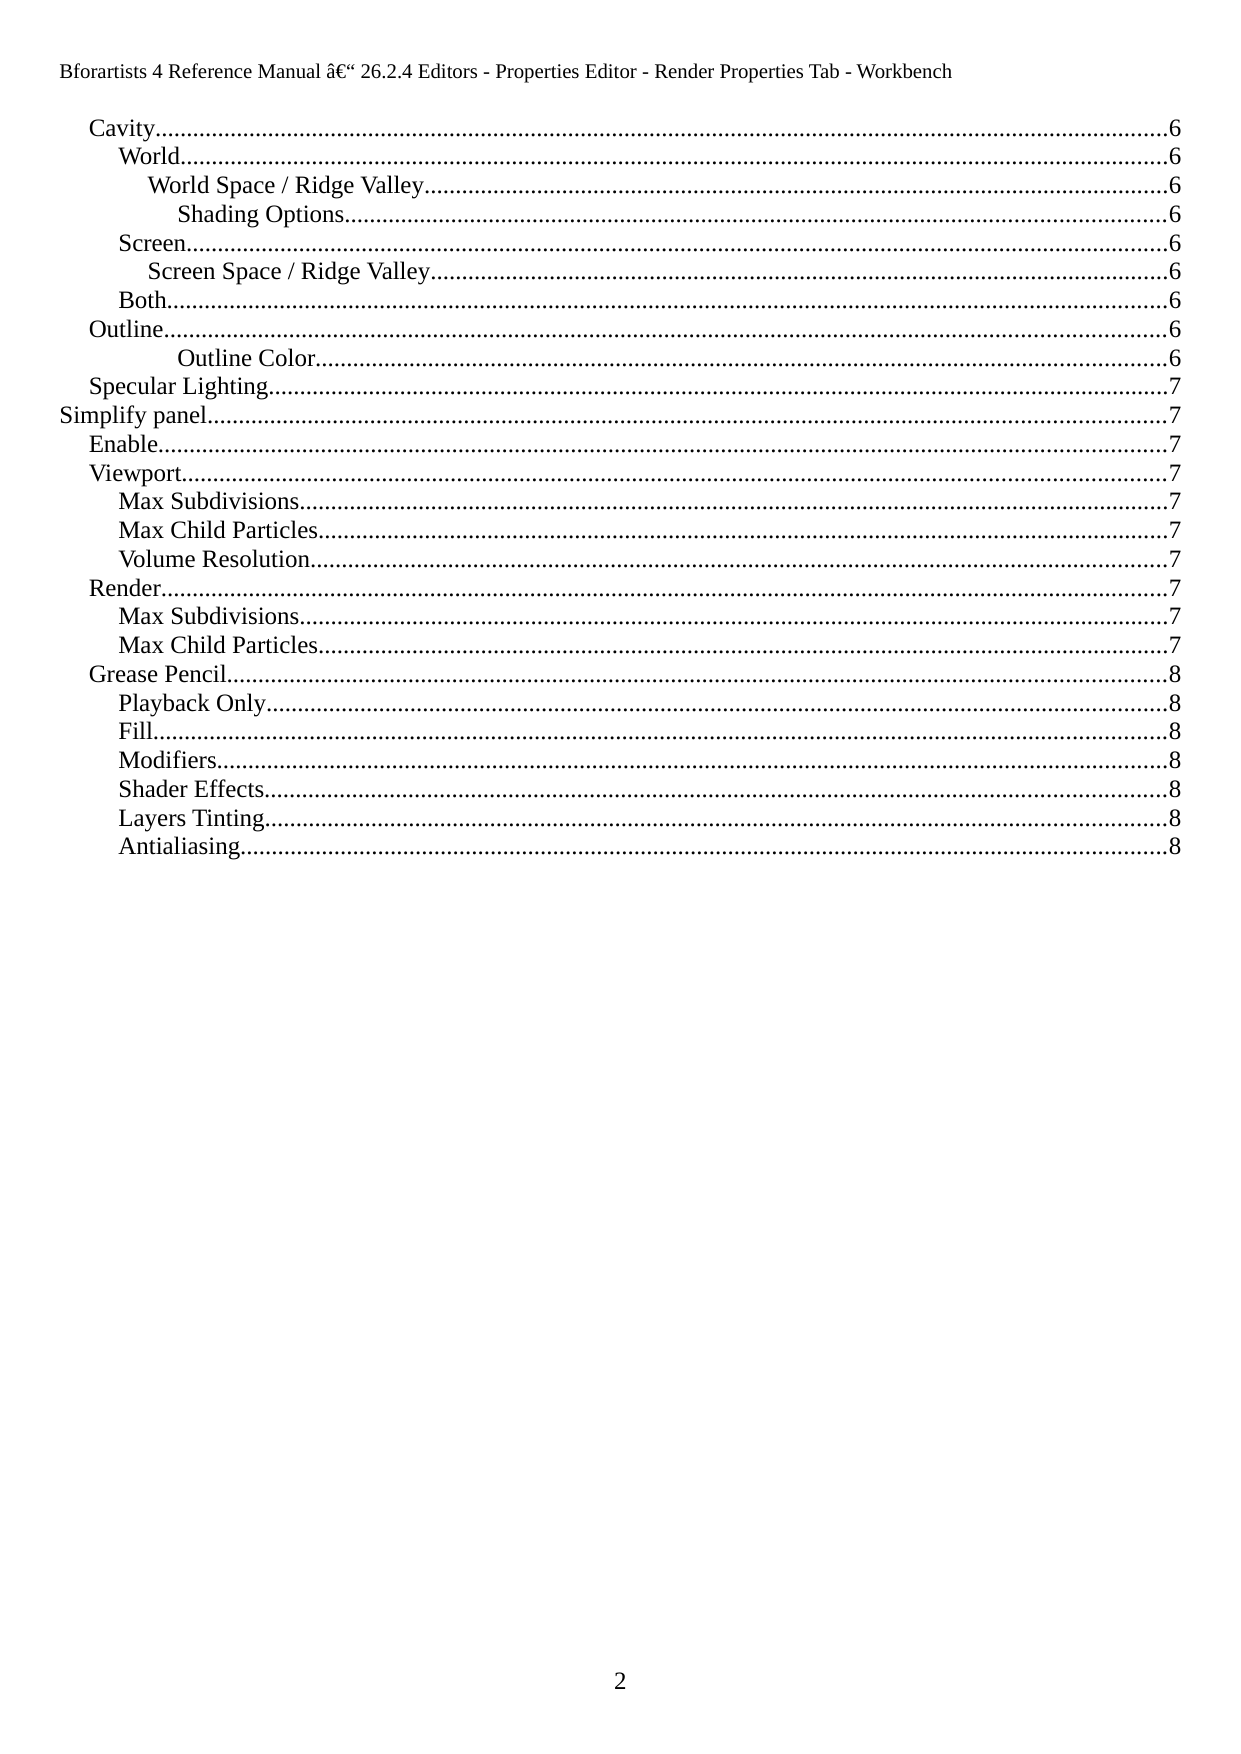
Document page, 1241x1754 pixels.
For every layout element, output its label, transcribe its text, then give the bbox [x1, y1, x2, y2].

text Grease Pencil 8 [88, 659, 1181, 688]
text Modifiers 8 [118, 745, 1181, 774]
text Shading Options 6 [177, 199, 1181, 228]
text Max Subdivisions 7 [118, 486, 1181, 515]
text Enable 7 [88, 429, 1181, 458]
text Fill 8 [118, 716, 1181, 745]
text Outline 6 [88, 314, 1181, 343]
text Shader Effects 8 [118, 774, 1181, 803]
text Viewport 7 [88, 458, 1181, 486]
text World Space / Ridge Valley 6 [147, 170, 1181, 199]
text Layers Tinting 8 [118, 803, 1181, 831]
text Simplify panel 7 [59, 400, 1181, 429]
text Volume Resolution 7 [118, 544, 1181, 573]
text Screen 6 [118, 228, 1181, 256]
text Max Child Particles 7 [118, 515, 1181, 544]
text Render 7 [88, 573, 1181, 601]
text Cavity 6 [88, 113, 1181, 141]
text Playback Only 8 [118, 688, 1181, 716]
text Screen Space / Ridge Valley 6 [147, 256, 1181, 285]
text Max Subdivisions 7 [118, 601, 1181, 630]
text Specular Lighting 7 [88, 371, 1181, 400]
text Outline Color 6 [177, 343, 1181, 371]
text World 6 [118, 141, 1181, 170]
text Both 6 [118, 285, 1181, 314]
text Antialiasing 8 [118, 831, 1181, 860]
text Max Child Particles 7 [118, 630, 1181, 659]
